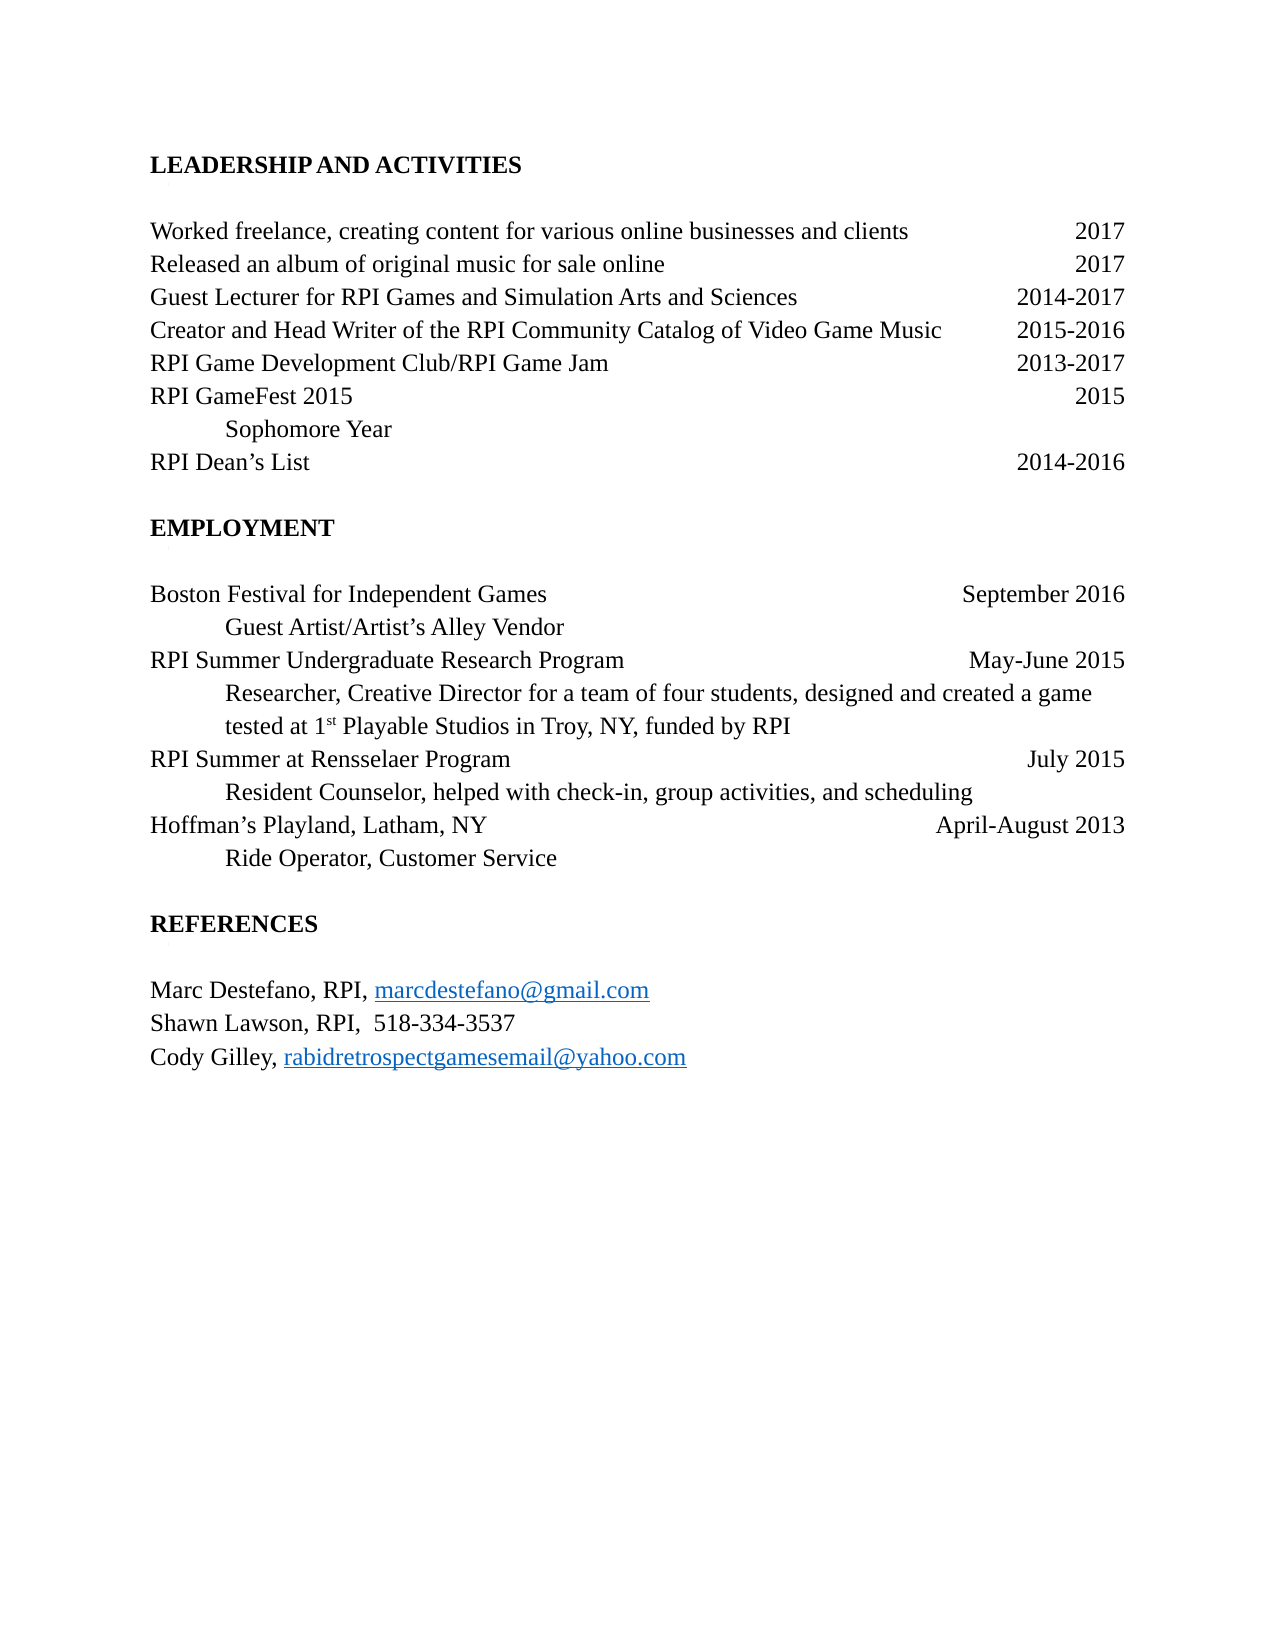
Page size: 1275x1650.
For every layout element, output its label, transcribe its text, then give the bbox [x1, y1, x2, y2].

text EMPLOYMENT [150, 513, 1125, 542]
text RPI Summer Undergraduate Research Program May-June 2015 [150, 645, 1125, 674]
text Researcher, Creative Director for a team of four students, designed and created a game tested at 1st Playable Studios in Troy, NY, funded by RPI [150, 678, 1125, 740]
text Creator and Head Writer of the RPI Community Catalog of Video Game Music 2015-2016 [150, 315, 1125, 344]
text Resident Counselor, helped with check-in, group activities, and scheduling [150, 777, 1125, 806]
text Hoffman’s Playland, Latham, NY April-August 2013 [150, 810, 1125, 839]
text LEADERSHIP AND ACTIVITIES [150, 150, 1125, 179]
text Guest Artist/Artist’s Alley Vendor [150, 612, 1125, 641]
text RPI Dean’s List 2014-2016 [150, 447, 1125, 476]
text RPI Game Development Club/RPI Game Jam 2013-2017 [150, 348, 1125, 377]
text Shawn Lawson, RPI, 518-334-3537 Cody Gilley, rabidretrospectgamesemail@yahoo.com [150, 1008, 1125, 1070]
text Ride Operator, Customer Service [150, 843, 1125, 872]
text RPI Summer at Rensselaer Program July 2015 [150, 744, 1125, 773]
text Marc Destefano, RPI, marcdestefano@gmail.com [150, 976, 1125, 1004]
text Sophomore Year [150, 414, 1125, 443]
text Boston Festival for Independent Games September 2016 [150, 579, 1125, 608]
text RPI GameFest 2015 2015 [150, 381, 1125, 410]
text Worked freelance, creating content for various online businesses and clients 2017 Released an album of original music for sale online 2017 Guest Lecturer for RPI Games and Simulation Arts and Sciences 2014-2017 [150, 216, 1125, 311]
text REFERENCES [150, 909, 1125, 938]
